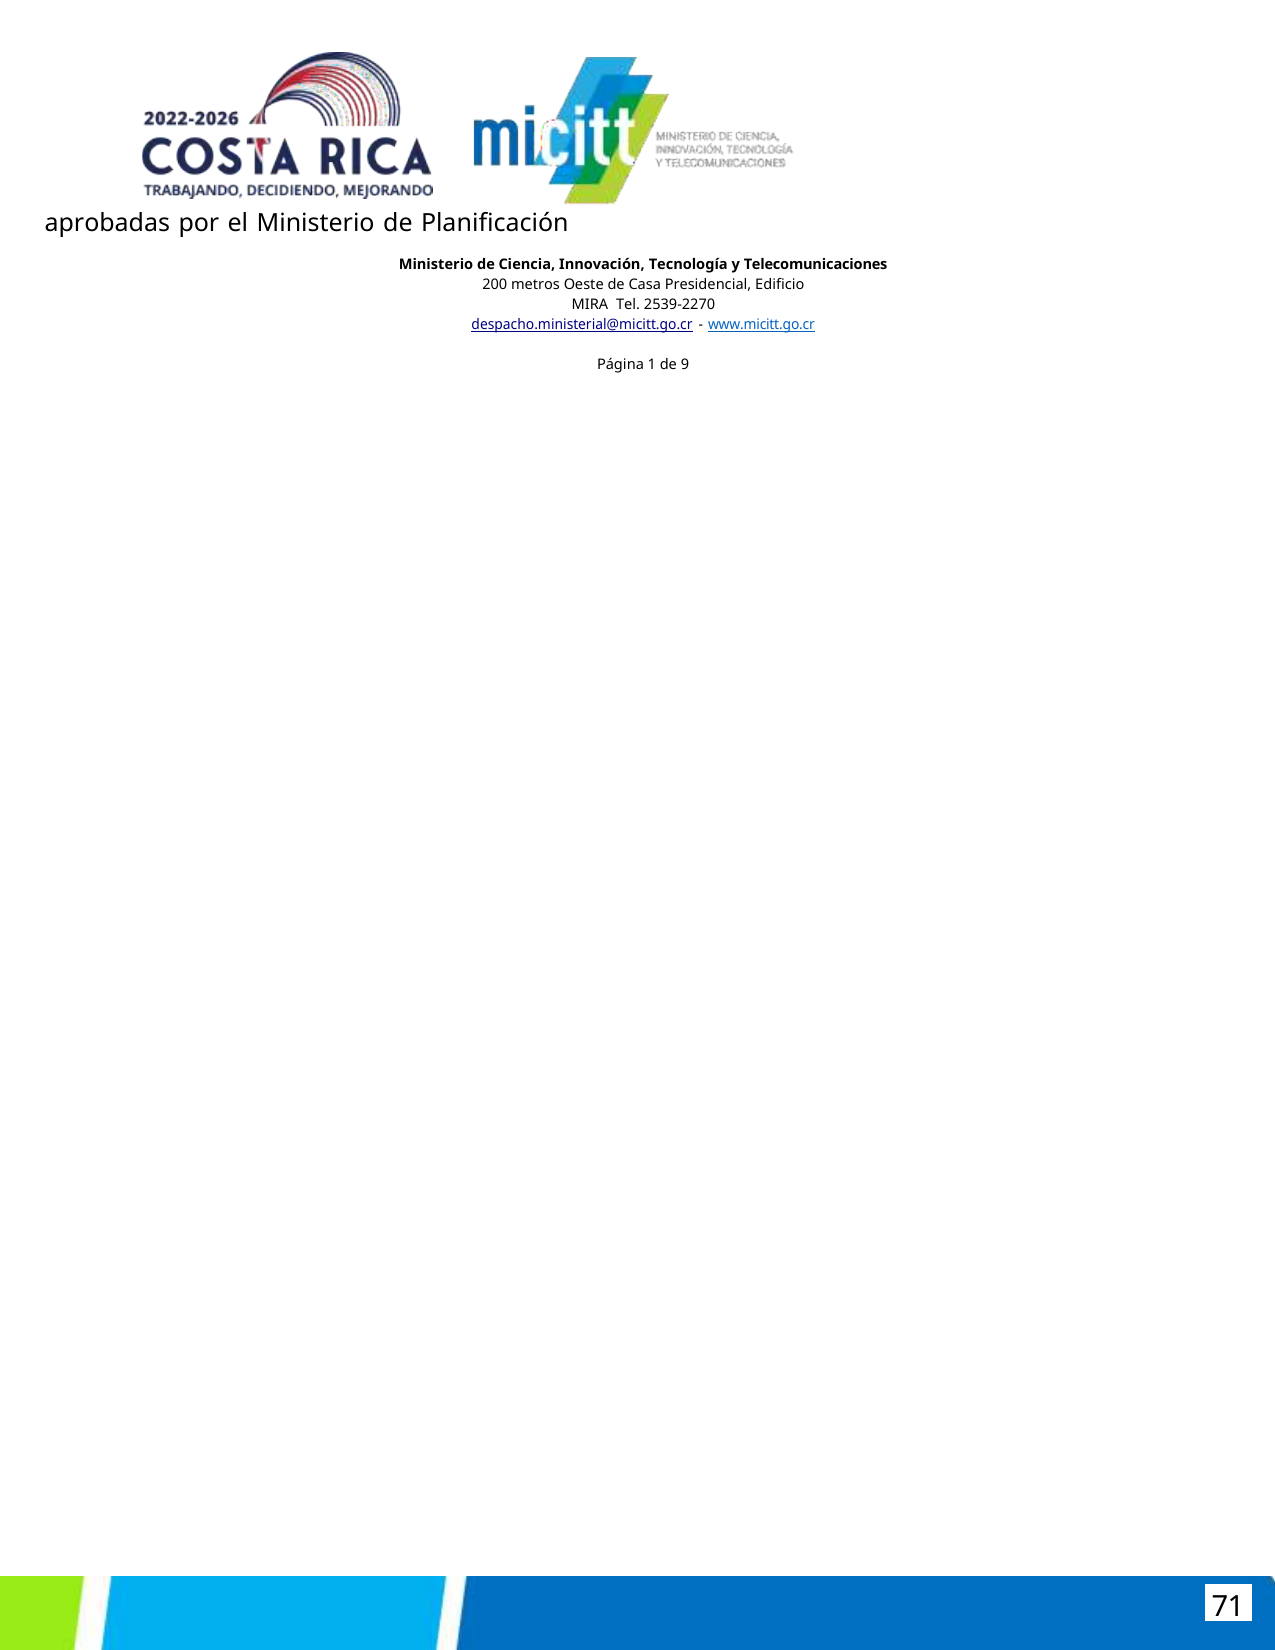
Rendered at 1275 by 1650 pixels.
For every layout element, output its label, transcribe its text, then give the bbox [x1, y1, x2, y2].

text despacho.ministerial@micitt.go.cr - www.micitt.go.cr [196, 314, 1090, 334]
text 200 metros Oeste de Casa Presidencial, Edificio MIRA Tel. 2539-2270 [463, 274, 823, 314]
list aprobadas por el Ministerio de Planificación [44, 204, 1098, 238]
text Página 1 de 9 [197, 354, 1090, 373]
text Ministerio de Ciencia, Innovación, Tecnología y Telecomunicaciones [196, 254, 1090, 274]
